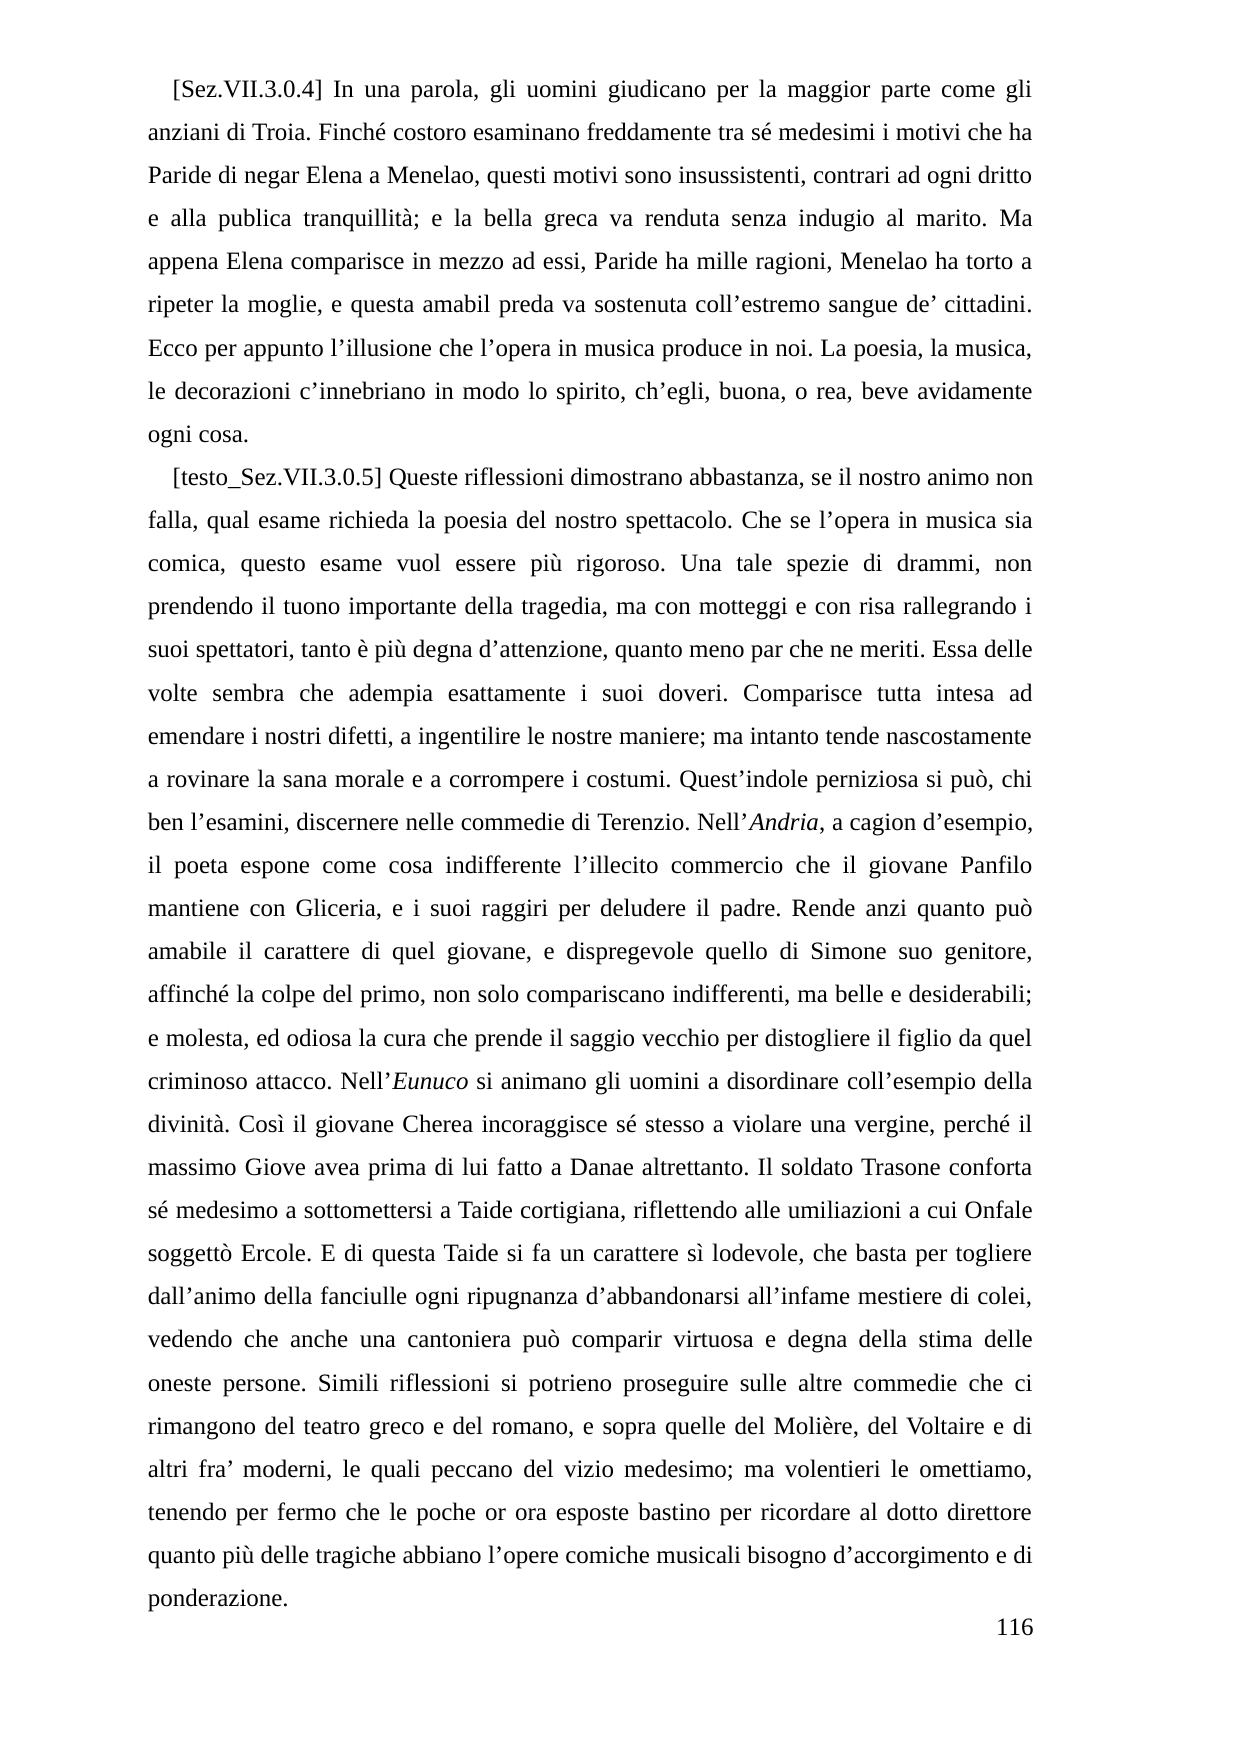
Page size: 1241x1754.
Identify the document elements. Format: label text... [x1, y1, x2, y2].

text [Sez.VII.3.0.4] In una parola, gli uomini giudicano per la maggior parte come gli anziani di Troia. Finché costoro esaminano freddamente tra sé medesimi i motivi che ha Paride di negar Elena a Menelao, questi motivi sono insussistenti, contrari ad ogni dritto e alla publica tranquillità; e la bella greca va renduta senza indugio al marito. Ma appena Elena comparisce in mezzo ad essi, Paride ha mille ragioni, Menelao ha torto a ripeter la moglie, e questa amabil preda va sostenuta coll’estremo sangue de’ cittadini. Ecco per appunto l’illusione che l’opera in musica produce in noi. La poesia, la musica, le decorazioni c’innebriano in modo lo spirito, ch’egli, buona, o rea, beve avidamente ogni cosa. [148, 74, 1033, 448]
text [testo_Sez.VII.3.0.5] Queste riflessioni dimostrano abbastanza, se il nostro animo non falla, qual esame richieda la poesia del nostro spettacolo. Che se l’opera in musica sia comica, questo esame vuol essere più rigoroso. Una tale spezie di drammi, non prendendo il tuono importante della tragedia, ma con motteggi e con risa rallegrando i suoi spettatori, tanto è più degna d’attenzione, quanto meno par che ne meriti. Essa delle volte sembra che adempia esattamente i suoi doveri. Comparisce tutta intesa ad emendare i nostri difetti, a ingentilire le nostre maniere; ma intanto tende nascostamente a rovinare la sana morale e a corrompere i costumi. Quest’indole perniziosa si può, chi ben l’esamini, discernere nelle commedie di Terenzio. Nell’Andria, a cagion d’esempio, il poeta espone come cosa indifferente l’illecito commercio che il giovane Panfilo mantiene con Gliceria, e i suoi raggiri per deludere il padre. Rende anzi quanto può amabile il carattere di quel giovane, e dispregevole quello di Simone suo genitore, affinché la colpe del primo, non solo compariscano indifferenti, ma belle e desiderabili; e molesta, ed odiosa la cura che prende il saggio vecchio per distogliere il figlio da quel criminoso attacco. Nell’Eunuco si animano gli uomini a disordinare coll’esempio della divinità. Così il giovane Cherea incoraggisce sé stesso a violare una vergine, perché il massimo Giove avea prima di lui fatto a Danae altrettanto. Il soldato Trasone conforta sé medesimo a sottomettersi a Taide cortigiana, riflettendo alle umiliazioni a cui Onfale soggettò Ercole. E di questa Taide si fa un carattere sì lodevole, che basta per togliere dall’animo della fanciulle ogni ripugnanza d’abbandonarsi all’infame mestiere di colei, vedendo che anche una cantoniera può comparir virtuosa e degna della stima delle oneste persone. Simili riflessioni si potrieno proseguire sulle altre commedie che ci rimangono del teatro greco e del romano, e sopra quelle del Molière, del Voltaire e di altri fra’ moderni, le quali peccano del vizio medesimo; ma volentieri le omettiamo, tenendo per fermo che le poche or ora esposte bastino per ricordare al dotto direttore quanto più delle tragiche abbiano l’opere comiche musicali bisogno d’accorgimento e di ponderazione. [148, 462, 1033, 1612]
